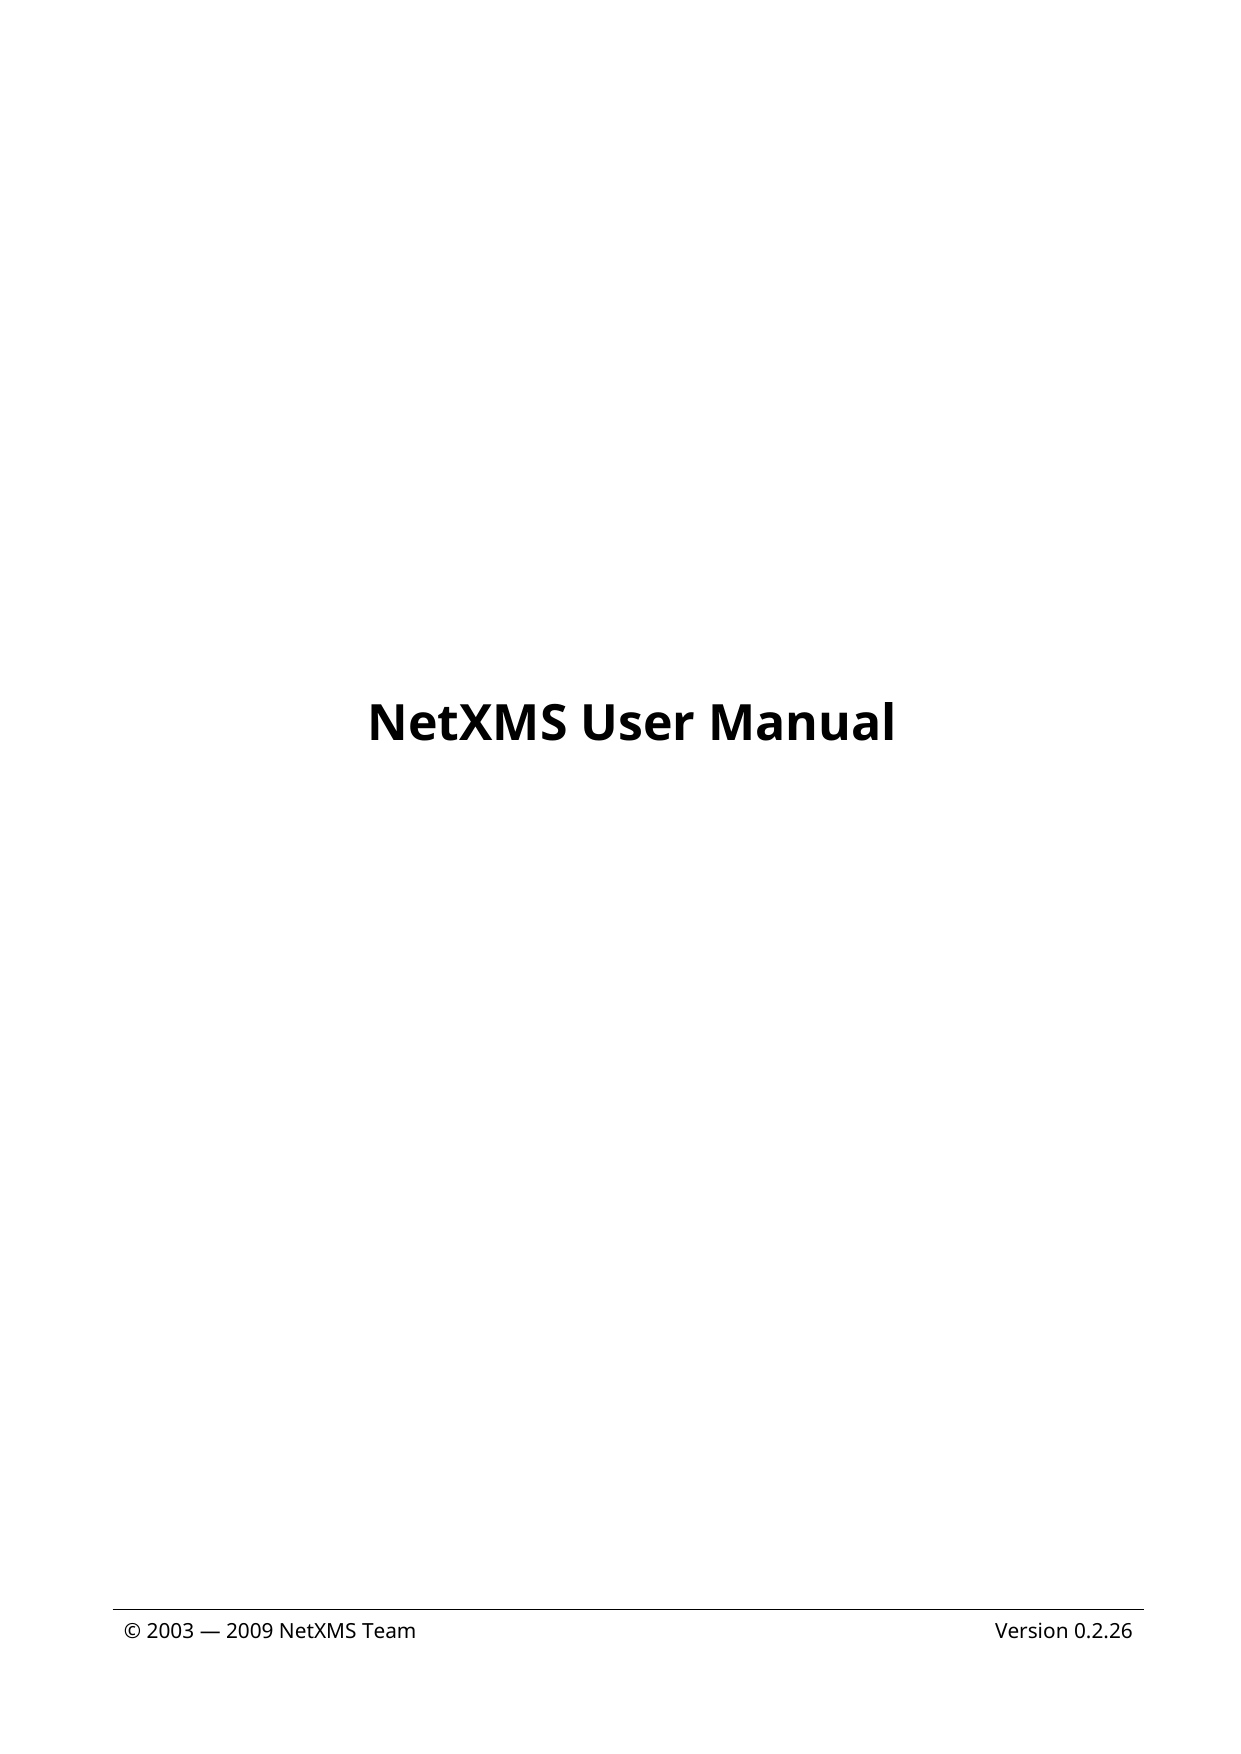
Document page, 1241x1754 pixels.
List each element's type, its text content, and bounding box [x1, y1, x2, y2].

text NetXMS User Manual [112, 687, 1152, 755]
